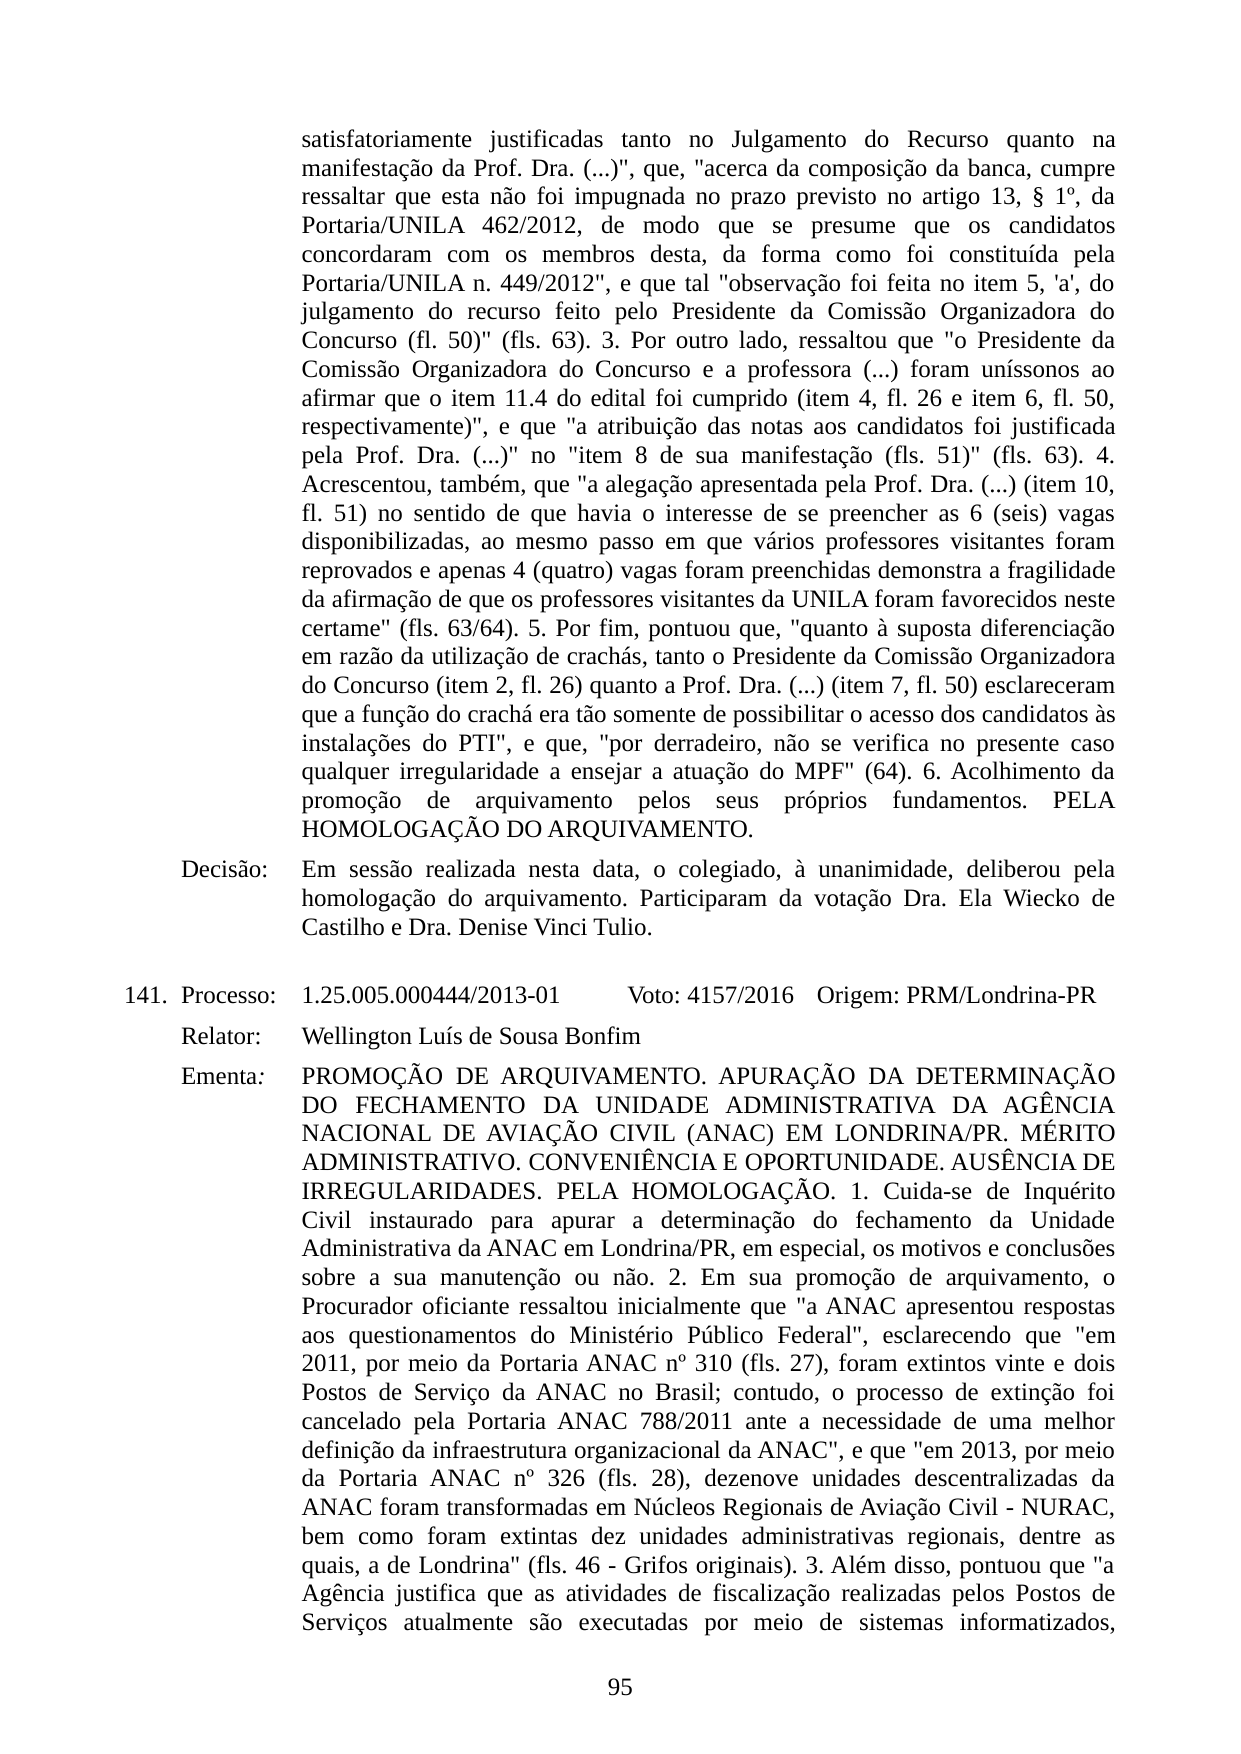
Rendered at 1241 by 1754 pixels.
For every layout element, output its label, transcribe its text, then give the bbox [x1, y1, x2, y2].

table_cell Decisão: [175, 848, 296, 946]
table_header Processo: [175, 975, 296, 1015]
table_cell [175, 118, 296, 848]
table_header Origem: PRM/Londrina-PR [811, 975, 1122, 1015]
table_cell satisfatoriamente justificadas tanto no Julgamento do Recurso quanto na manifestação da Prof. Dra. (...)", que, "acerca da composição da banca, cumpre ressaltar que esta não foi impugnada no prazo previsto no artigo 13, § 1º, da Portaria/UNILA 462/2012, de modo que se presume que os candidatos concordaram com os membros desta, da forma como foi constituída pela Portaria/UNILA n. 449/2012", e que tal "observação foi feita no item 5, 'a', do julgamento do recurso feito pelo Presidente da Comissão Organizadora do Concurso (fl. 50)" (fls. 63). 3. Por outro lado, ressaltou que "o Presidente da Comissão Organizadora do Concurso e a professora (...) foram uníssonos ao afirmar que o item 11.4 do edital foi cumprido (item 4, fl. 26 e item 6, fl. 50, respectivamente)", e que "a atribuição das notas aos candidatos foi justificada pela Prof. Dra. (...)" no "item 8 de sua manifestação (fls. 51)" (fls. 63). 4. Acrescentou, também, que "a alegação apresentada pela Prof. Dra. (...) (item 10, fl. 51) no sentido de que havia o interesse de se preencher as 6 (seis) vagas disponibilizadas, ao mesmo passo em que vários professores visitantes foram reprovados e apenas 4 (quatro) vagas foram preenchidas demonstra a fragilidade da afirmação de que os professores visitantes da UNILA foram favorecidos neste certame" (fls. 63/64). 5. Por fim, pontuou que, "quanto à suposta diferenciação em razão da utilização de crachás, tanto o Presidente da Comissão Organizadora do Concurso (item 2, fl. 26) quanto a Prof. Dra. (...) (item 7, fl. 50) esclareceram que a função do crachá era tão somente de possibilitar o acesso dos candidatos às instalações do PTI", e que, "por derradeiro, não se verifica no presente caso qualquer irregularidade a ensejar a atuação do MPF" (64). 6. Acolhimento da promoção de arquivamento pelos seus próprios fundamentos. PELA HOMOLOGAÇÃO DO ARQUIVAMENTO. [296, 118, 1122, 848]
table_cell [118, 118, 175, 848]
table_header 141. [118, 975, 175, 1015]
table_cell Wellington Luís de Sousa Bonfim [296, 1015, 1122, 1055]
table_cell Em sessão realizada nesta data, o colegiado, à unanimidade, deliberou pela homologação do arquivamento. Participaram da votação Dra. Ela Wiecko de Castilho e Dra. Denise Vinci Tulio. [296, 848, 1122, 946]
table_cell Relator: [175, 1015, 296, 1055]
table_cell [118, 1015, 175, 1055]
table_cell [118, 1055, 175, 1642]
table_header 1.25.005.000444/2013-01 [296, 975, 621, 1015]
table_cell PROMOÇÃO DE ARQUIVAMENTO. APURAÇÃO DA DETERMINAÇÃO DO FECHAMENTO DA UNIDADE ADMINISTRATIVA DA AGÊNCIA NACIONAL DE AVIAÇÃO CIVIL (ANAC) EM LONDRINA/PR. MÉRITO ADMINISTRATIVO. CONVENIÊNCIA E OPORTUNIDADE. AUSÊNCIA DE IRREGULARIDADES. PELA HOMOLOGAÇÃO. 1. Cuida-se de Inquérito Civil instaurado para apurar a determinação do fechamento da Unidade Administrativa da ANAC em Londrina/PR, em especial, os motivos e conclusões sobre a sua manutenção ou não. 2. Em sua promoção de arquivamento, o Procurador oficiante ressaltou inicialmente que "a ANAC apresentou respostas aos questionamentos do Ministério Público Federal", esclarecendo que "em 2011, por meio da Portaria ANAC nº 310 (fls. 27), foram extintos vinte e dois Postos de Serviço da ANAC no Brasil; contudo, o processo de extinção foi cancelado pela Portaria ANAC 788/2011 ante a necessidade de uma melhor definição da infraestrutura organizacional da ANAC", e que "em 2013, por meio da Portaria ANAC nº 326 (fls. 28), dezenove unidades descentralizadas da ANAC foram transformadas em Núcleos Regionais de Aviação Civil - NURAC, bem como foram extintas dez unidades administrativas regionais, dentre as quais, a de Londrina" (fls. 46 - Grifos originais). 3. Além disso, pontuou que "a Agência justifica que as atividades de fiscalização realizadas pelos Postos de Serviços atualmente são executadas por meio de sistemas informatizados, [296, 1055, 1122, 1642]
table_header Voto: 4157/2016 [621, 975, 811, 1015]
table_cell [118, 848, 175, 946]
table_cell Ementa: [175, 1055, 296, 1642]
